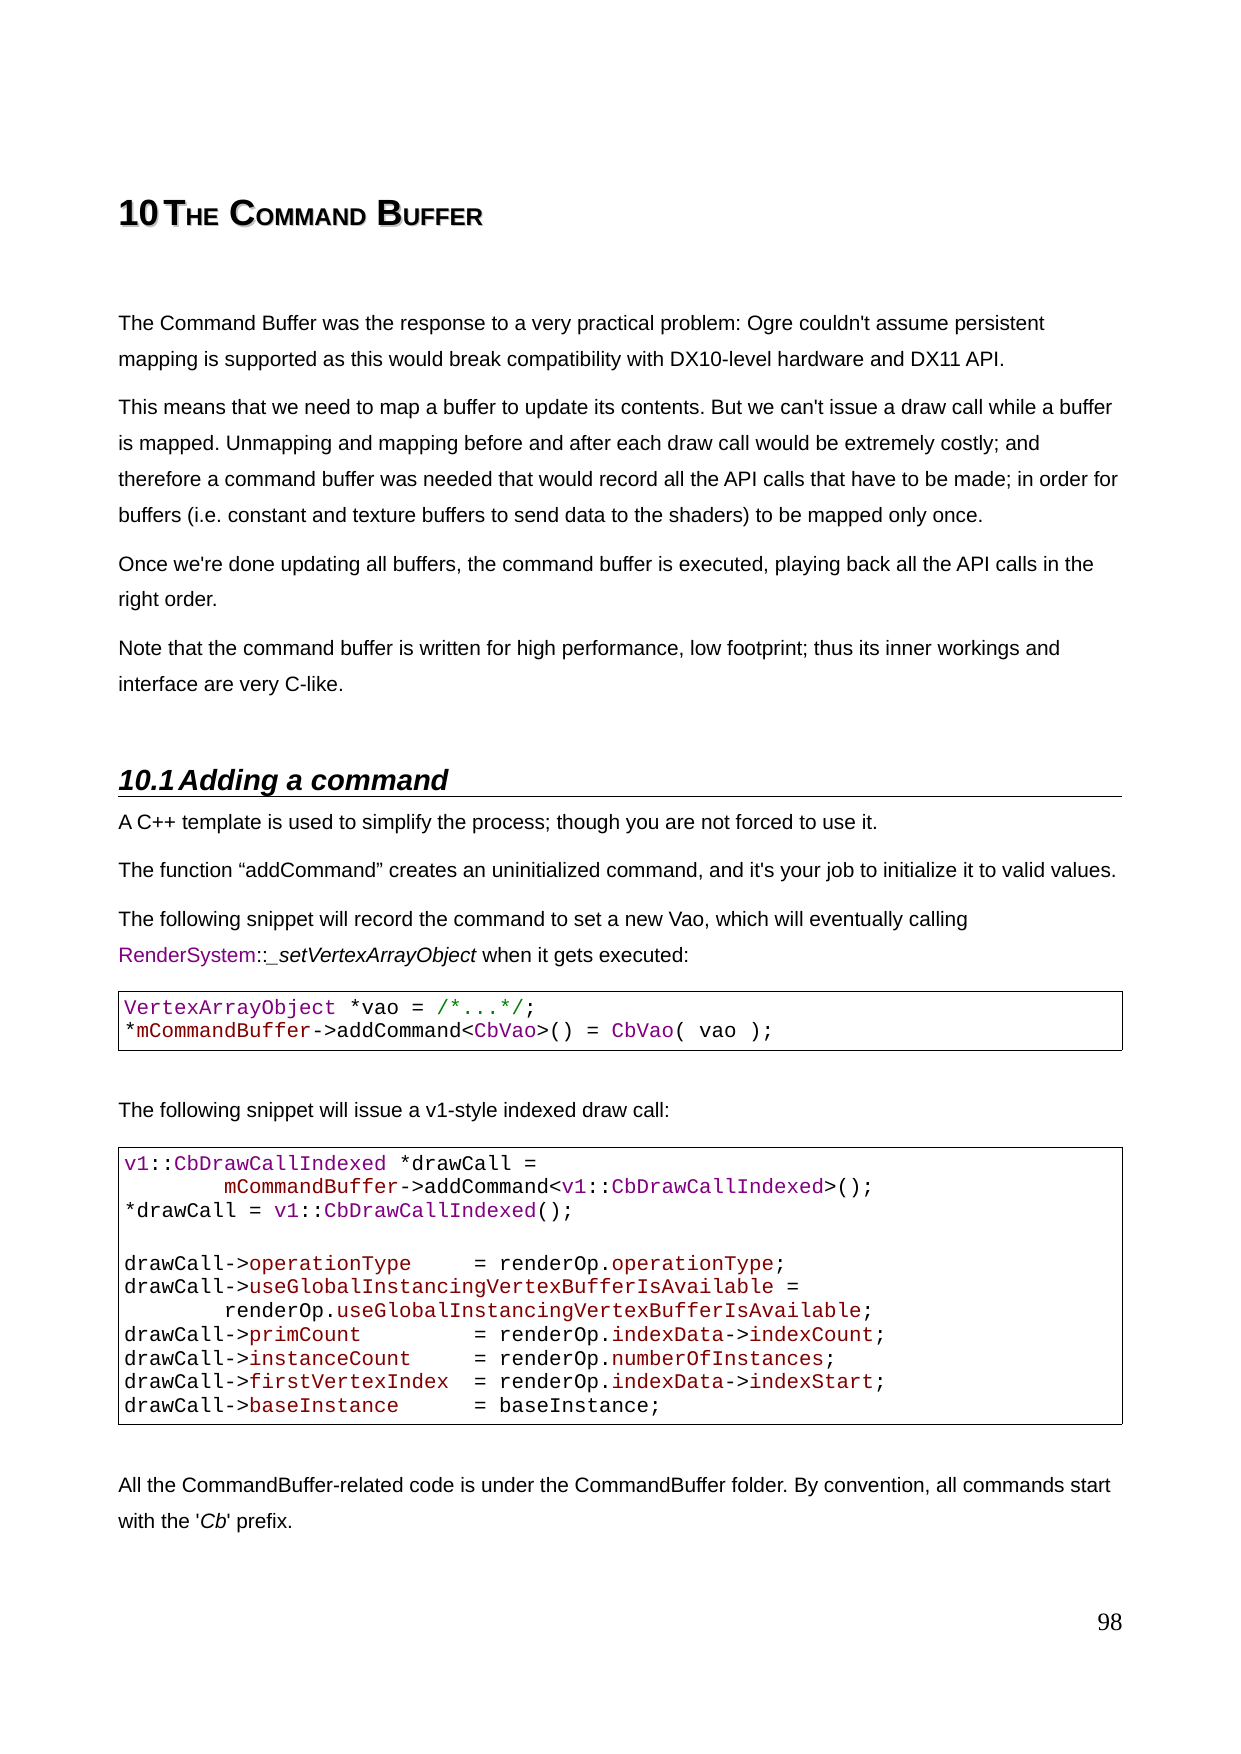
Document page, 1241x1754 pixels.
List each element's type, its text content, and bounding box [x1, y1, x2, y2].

text Note that the command buffer is written for high performance, low footprint; thus its inner workings and interface are very C-like. [118, 636, 1122, 696]
text The function “addCommand” creates an uninitialized command, and it's your job to initialize it to valid values. [118, 858, 1122, 882]
text This means that we need to map a buffer to update its contents. But we can't issue a draw call while a buffer is mapped. Unmapping and mapping before and after each draw call would be extremely costly; and therefore a command buffer was needed that would record all the API calls that have to be made; in order for buffers (i.e. constant and texture buffers to send data to the shaders) to be mapped only once. [118, 395, 1122, 527]
text Once we're done updating all buffers, the command buffer is executed, playing back all the API calls in the right order. [118, 551, 1122, 611]
text The Command Buffer was the response to a very practical problem: Ogre couldn't assume persistent mapping is supported as this would break compatibility with DX10-level hardware and DX11 API. [118, 311, 1122, 371]
subtitle The Command Buffer [118, 191, 1122, 233]
text The following snippet will issue a v1-style indexed draw call: [118, 1098, 1122, 1122]
text The following snippet will record the command to set a new Vao, which will eventually calling RenderSystem::_setVertexArrayObject when it gets executed: [118, 906, 1122, 966]
subtitle Adding a command [118, 763, 1122, 796]
table_header VertexArrayObject *vao = /*...*/; *mCommandBuffer->addCommand<CbVao>() = CbVao( vao ); [119, 992, 1122, 1050]
text All the CommandBuffer-related code is under the CommandBuffer folder. By convention, all commands start with the 'Cb' prefix. [118, 1473, 1122, 1533]
text A C++ template is used to simplify the process; though you are not forced to use it. [118, 809, 1122, 833]
table_header v1::CbDrawCallIndexed *drawCall = mCommandBuffer->addCommand<v1::CbDrawCallIndexed>(); *drawCall = v1::CbDrawCallIndexed(); drawCall->operationType = renderOp.operationType; drawCall->useGlobalInstancingVertexBufferIsAvailable = renderOp.useGlobalInstancingVertexBufferIsAvailable; drawCall->primCount = renderOp.indexData->indexCount; drawCall->instanceCount = renderOp.numberOfInstances; drawCall->firstVertexIndex = renderOp.indexData->indexStart; drawCall->baseInstance = baseInstance; [119, 1148, 1122, 1424]
